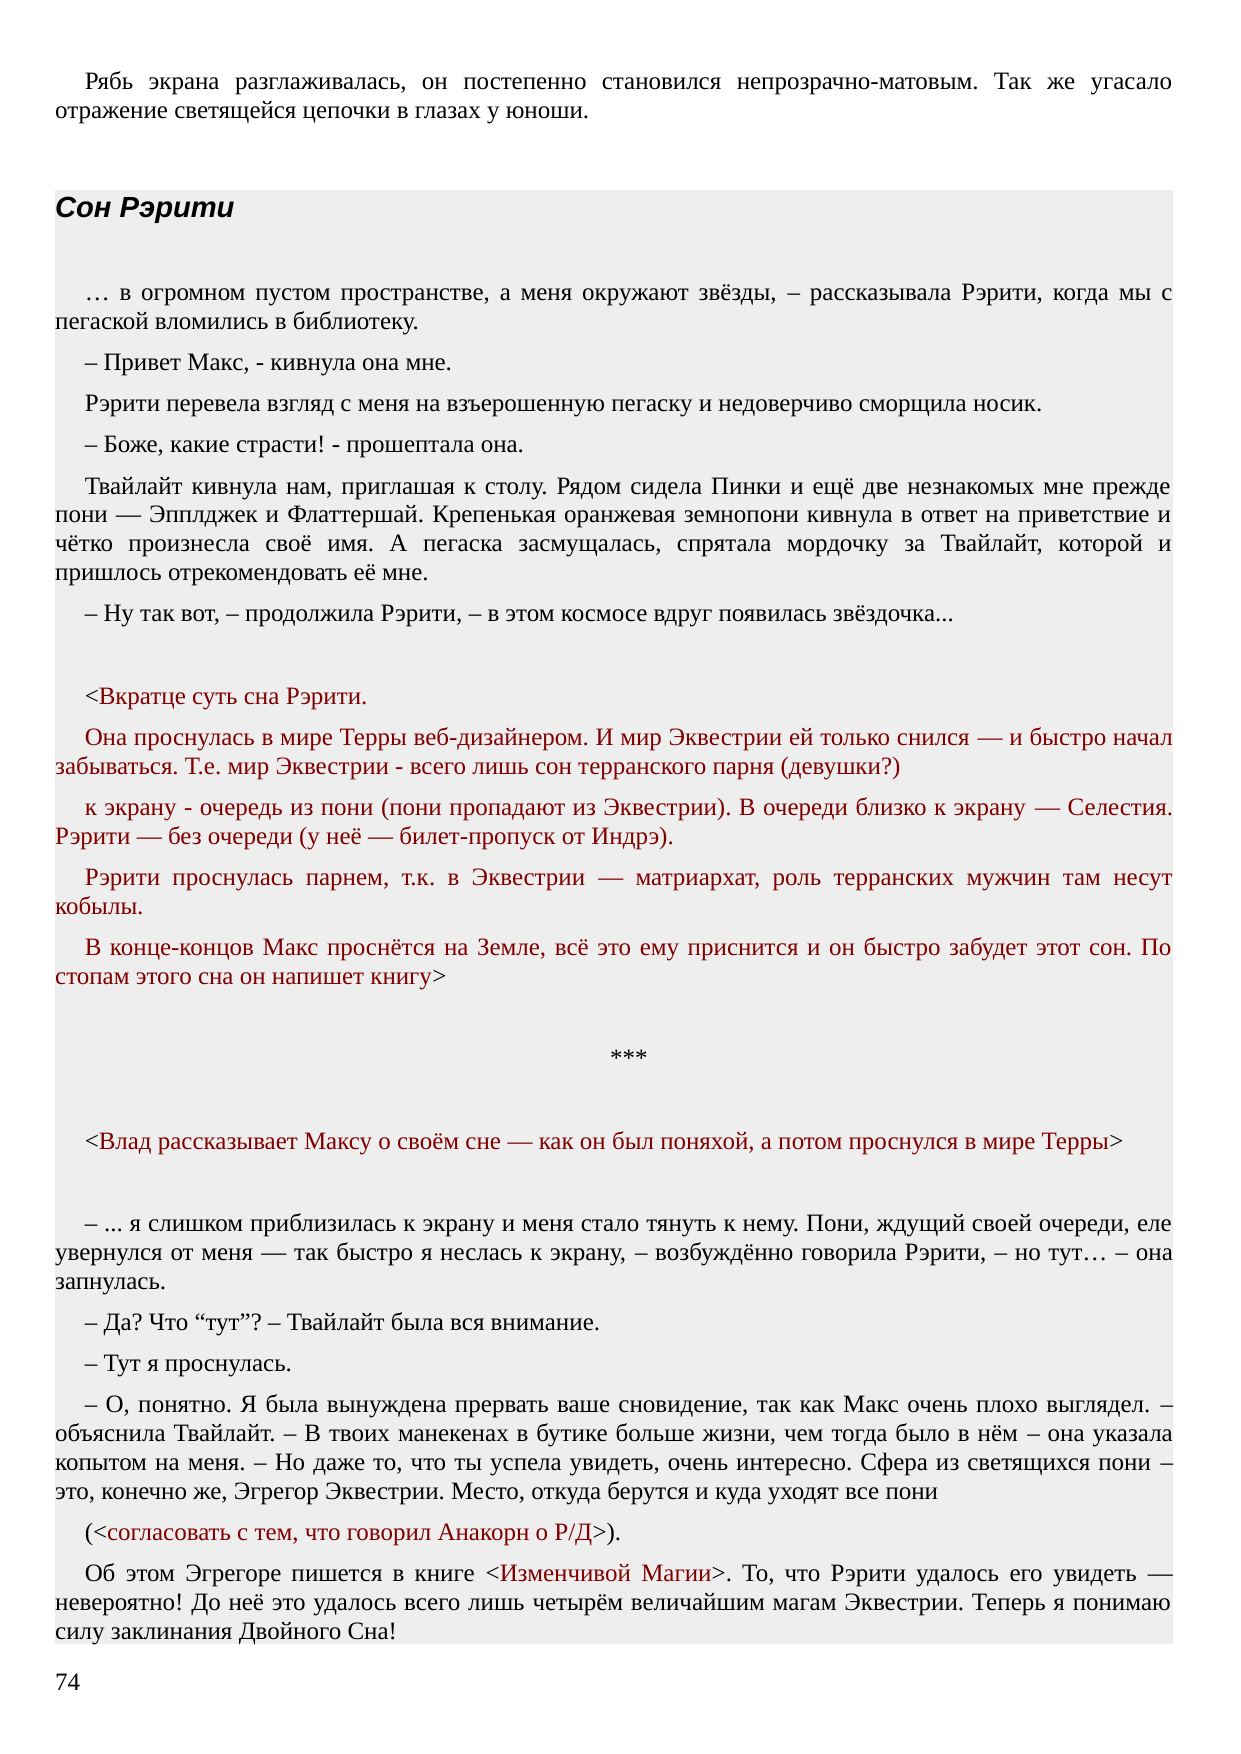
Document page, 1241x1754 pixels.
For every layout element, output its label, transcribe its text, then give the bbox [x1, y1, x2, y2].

text – О, понятно. Я была вынуждена прервать ваше сновидение, так как Макс очень плохо выглядел. – объяснила Твайлайт. – В твоих манекенах в бутике больше жизни, чем тогда было в нём – она указала копытом на меня. – Но даже то, что ты успела увидеть, очень интересно. Сфера из светящихся пони – это, конечно же, Эгрегор Эквестрии. Место, откуда берутся и куда уходят все пони [55, 1389, 1173, 1504]
text к экрану - очередь из пони (пони пропадают из Эквестрии). В очереди близко к экрану — Селестия. Рэрити — без очереди (у неё — билет-пропуск от Индрэ). [55, 792, 1173, 849]
text <Вкратце суть сна Рэрити. [55, 681, 1173, 709]
text Она проснулась в мире Терры веб-дизайнером. И мир Эквестрии ей только снился — и быстро начал забываться. Т.е. мир Эквестрии - всего лишь сон терранского парня (девушки?) [55, 722, 1173, 779]
text – Ну так вот, – продолжила Рэрити, – в этом космосе вдруг появилась звёздочка... [55, 598, 1173, 627]
text – Привет Макс, - кивнула она мне. [55, 347, 1173, 376]
text Об этом Эгрегоре пишется в книге <Изменчивой Магии>. То, что Рэрити удалось его увидеть — невероятно! До неё это удалось всего лишь четырём величайшим магам Эквестрии. Теперь я понимаю силу заклинания Двойного Сна! [55, 1558, 1173, 1644]
text – Тут я проснулась. [55, 1348, 1173, 1377]
subtitle Сон Рэрити [55, 190, 1173, 223]
text – Да? Что “тут”? – Твайлайт была вся внимание. [55, 1307, 1173, 1336]
text Твайлайт кивнула нам, приглашая к столу. Рядом сидела Пинки и ещё две незнакомых мне прежде пони — Эпплджек и Флаттершай. Крепенькая оранжевая земнопони кивнула в ответ на приветствие и чётко произнесла своё имя. А пегаска засмущалась, спрятала мордочку за Твайлайт, которой и пришлось отрекомендовать её мне. [55, 471, 1173, 586]
text Рэрити проснулась парнем, т.к. в Эквестрии — матриархат, роль терранских мужчин там несут кобылы. [55, 862, 1173, 919]
text *** [55, 1043, 1173, 1072]
text (<согласовать с тем, что говорил Анакорн о Р/Д>). [55, 1517, 1173, 1546]
text Рябь экрана разглаживалась, он постепенно становился непрозрачно-матовым. Так же угасало отражение светящейся цепочки в глазах у юноши. [55, 66, 1173, 123]
text … в огромном пустом пространстве, а меня окружают звёзды, – рассказывала Рэрити, когда мы с пегаской вломились в библиотеку. [55, 277, 1173, 334]
text В конце-концов Макс проснётся на Земле, всё это ему приснится и он быстро забудет этот сон. По стопам этого сна он напишет книгу> [55, 932, 1173, 989]
text <Влад рассказывает Максу о своём сне — как он был поняхой, а потом проснулся в мире Терры> [55, 1126, 1173, 1154]
text – ... я слишком приблизилась к экрану и меня стало тянуть к нему. Пони, ждущий своей очереди, еле увернулся от меня — так быстро я неслась к экрану, – возбуждённо говорила Рэрити, – но тут… – она запнулась. [55, 1208, 1173, 1294]
text – Боже, какие страсти! - прошептала она. [55, 429, 1173, 458]
text Рэрити перевела взгляд с меня на взъерошенную пегаску и недоверчиво сморщила носик. [55, 388, 1173, 417]
